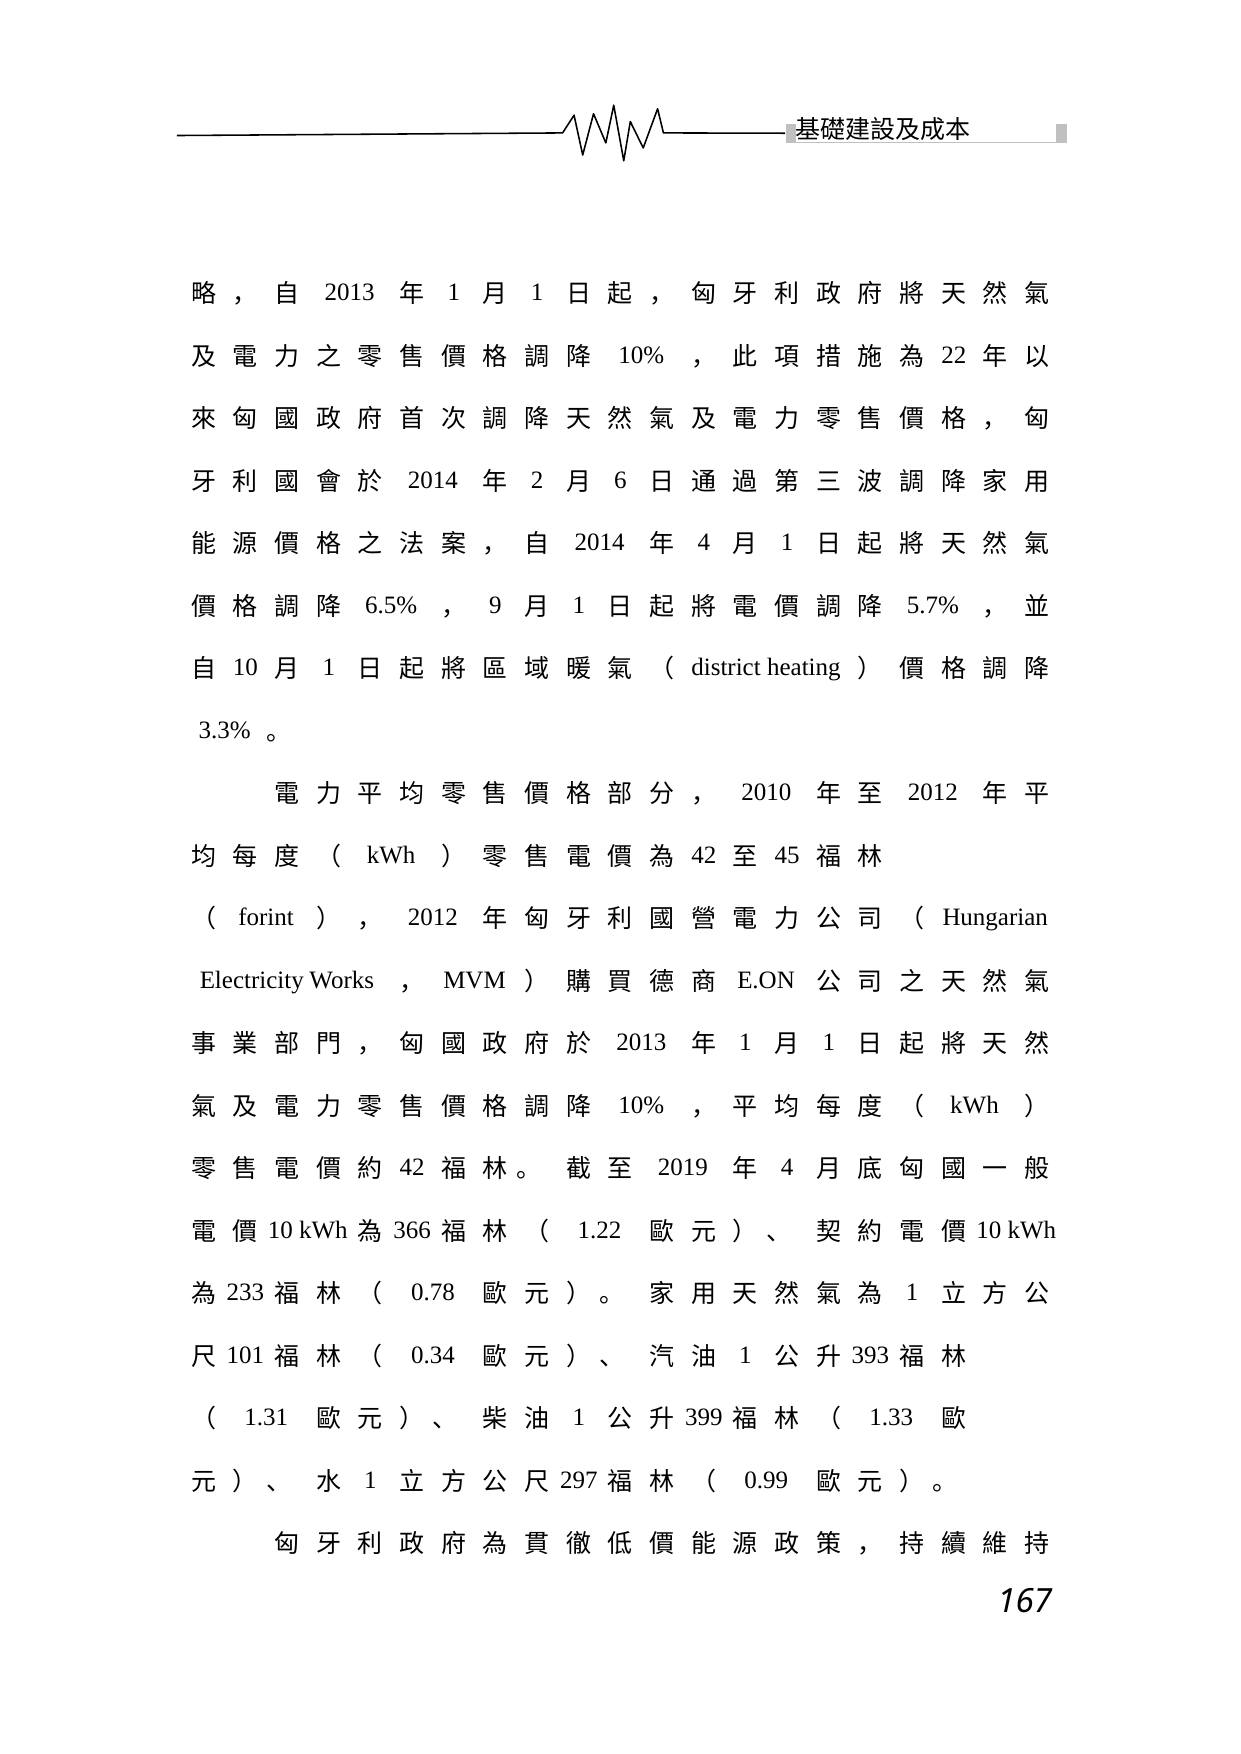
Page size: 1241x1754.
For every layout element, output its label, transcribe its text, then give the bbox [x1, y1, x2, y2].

text 略，自2013年1月1日起，匈牙利政府將天然氣及電力之零售價格調降10%，此項措施為22年以來匈國政府首次調降天然氣及電力零售價格，匈牙利國會於2014年2月6日通過第三波調降家用能源價格之法案，自2014年4月1日起將天然氣價格調降6.5%，9月1日起將電價調降5.7%，並自10月1日起將區域暖氣（district heating）價格調降3.3%。 [183, 250, 1058, 750]
text 電力平均零售價格部分，2010年至2012年平均每度（kWh）零售電價為42至45福林（forint），2012年匈牙利國營電力公司（Hungarian Electricity Works，MVM）購買德商E.ON公司之天然氣事業部門，匈國政府於2013年1月1日起將天然氣及電力零售價格調降10%，平均每度（kWh）零售電價約42福林。截至2019年4月底匈國一般電價10 kWh為366福林（1.22歐元）、契約電價10 kWh為233福林（0.78歐元）。家用天然氣為1立方公尺101福林（0.34歐元）、汽油1公升393福林（1.31歐元）、柴油1公升399福林（1.33歐元）、水1立方公尺297福林（0.99歐元）。 [183, 750, 1058, 1500]
text 匈牙利政府為貫徹低價能源政策，持續維持 [183, 1500, 1058, 1563]
